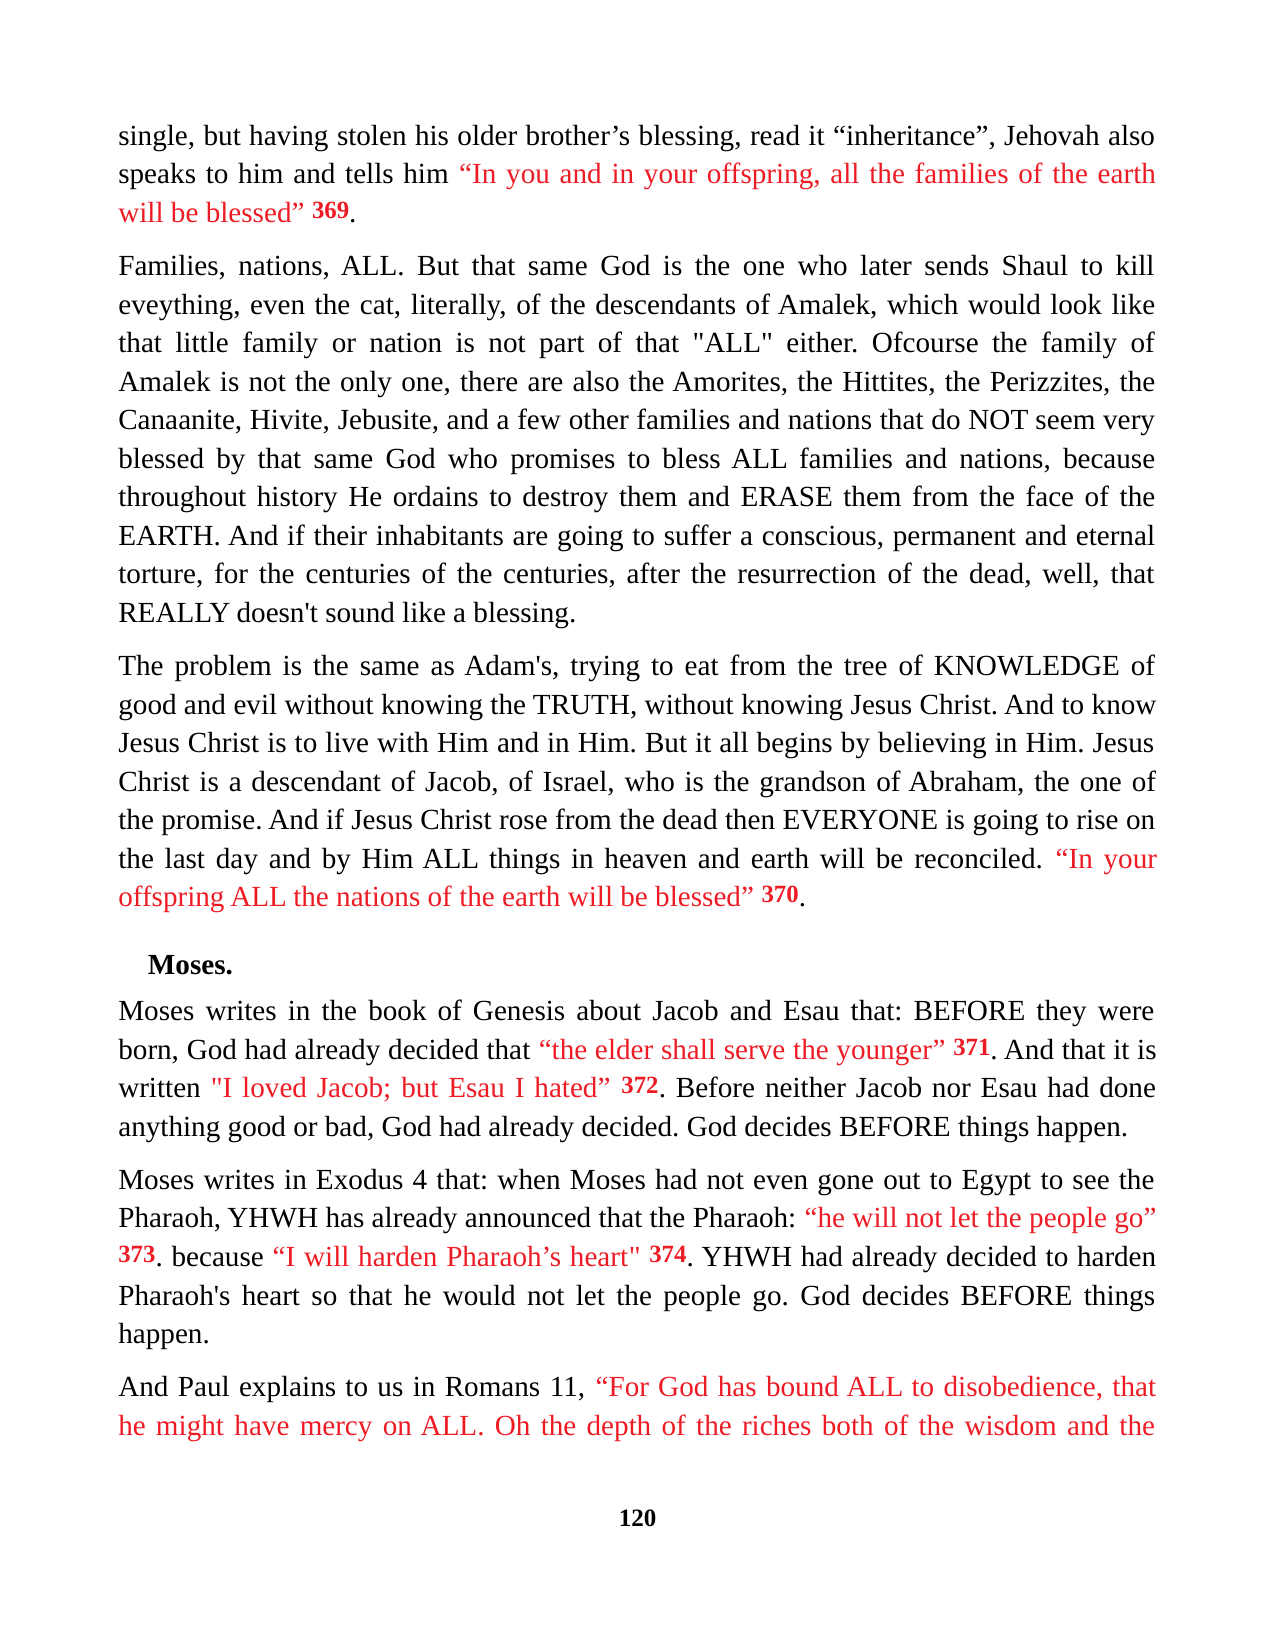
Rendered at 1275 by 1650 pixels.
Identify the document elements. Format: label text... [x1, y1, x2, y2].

text Moses writes in Exodus 4 that: when Moses had not even gone out to Egypt to see the Pharaoh, YHWH has already announced that the Pharaoh: “he will not let the people go” . because “I will harden Pharaoh’s heart" . YHWH had already decided to harden Pharaoh's heart so that he would not let the people go. God decides BEFORE things happen. [118, 1162, 1157, 1350]
text Families, nations, ALL. But that same God is the one who later sends Shaul to kill eveything, even the cat, literally, of the descendants of Amalek, which would look like that little family or nation is not part of that "ALL" either. Ofcourse the family of Amalek is not the only one, there are also the Amorites, the Hittites, the Perizzites, the Canaanite, Hivite, Jebusite, and a few other families and nations that do NOT seem very blessed by that same God who promises to bless ALL families and nations, because throughout history He ordains to destroy them and ERASE them from the face of the EARTH. And if their inhabitants are going to suffer a conscious, permanent and eternal torture, for the centuries of the centuries, after the resurrection of the dead, well, that REALLY doesn't sound like a blessing. [118, 248, 1157, 629]
text The problem is the same as Adam's, trying to eat from the tree of KNOWLEDGE of good and evil without knowing the TRUTH, without knowing Jesus Christ. And to know Jesus Christ is to live with Him and in Him. But it all begins by believing in Him. Jesus Christ is a descendant of Jacob, of Israel, who is the grandson of Abraham, the one of the promise. And if Jesus Christ rose from the dead then EVERYONE is going to rise on the last day and by Him ALL things in heaven and earth will be reconciled. “In your offspring ALL the nations of the earth will be blessed” . [118, 648, 1157, 913]
text And Paul explains to us in Romans 11, “For God has bound ALL to disobedience, that he might have mercy on ALL. Oh the depth of the riches both of the wisdom and the [118, 1369, 1157, 1441]
text Moses writes in the book of Genesis about Jacob and Esau that: BEFORE they were born, God had already decided that “the elder shall serve the younger” . And that it is written "I loved Jacob; but Esau I hated” . Before neither Jacob nor Esau had done anything good or bad, God had already decided. God decides BEFORE things happen. [118, 993, 1157, 1142]
text single, but having stolen his older brother’s blessing, read it “inheritance”, Jehovah also speaks to him and tells him “In you and in your offspring, all the families of the earth will be blessed” . [118, 118, 1157, 229]
subtitle Moses. [148, 947, 1157, 981]
